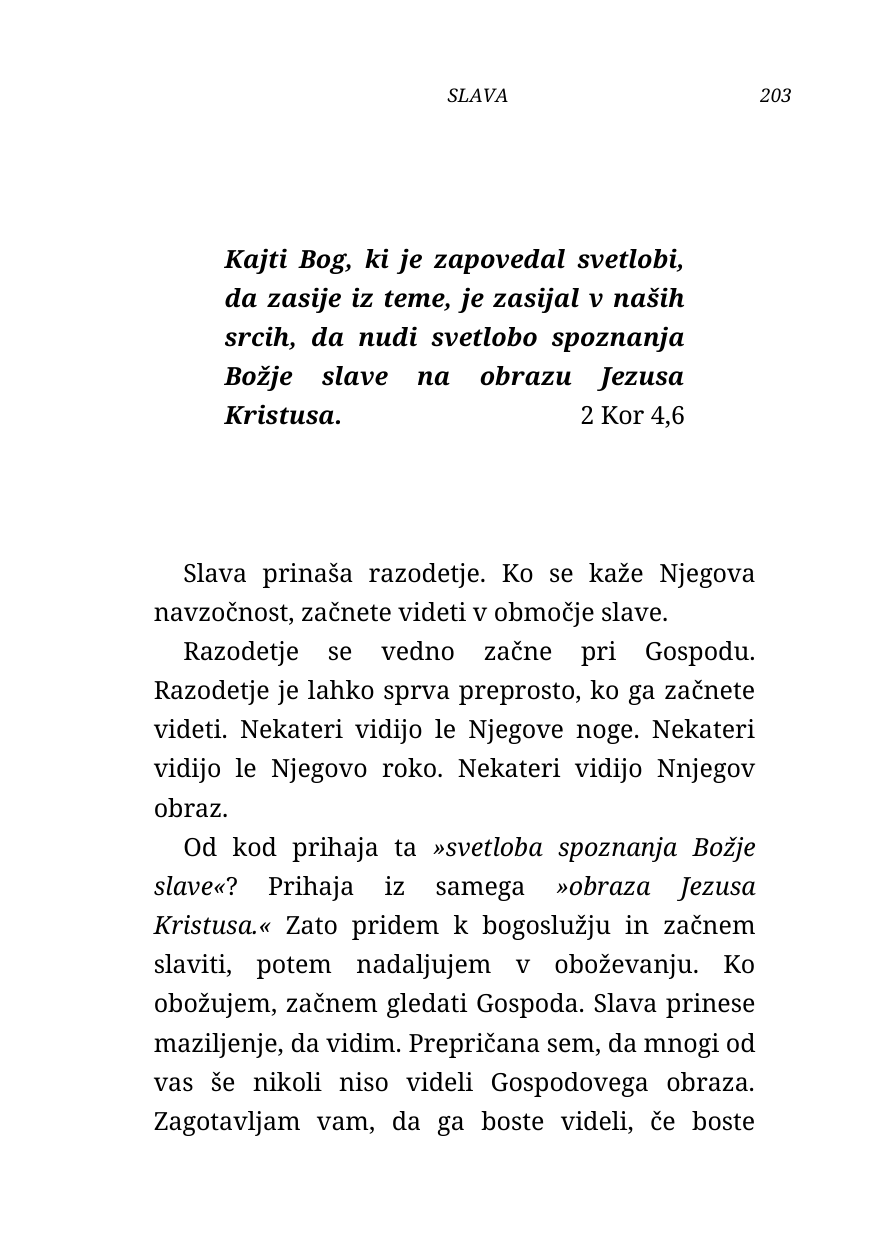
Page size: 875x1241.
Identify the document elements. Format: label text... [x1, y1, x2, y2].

text Kajti Bog, ki je zapovedal svetlobi, da zasije iz teme, je zasijal v naših srcih, da nudi svetlobo spoznanja Božje slave na obrazu Jezusa Kristusa. 2 Kor 4,6 [224, 241, 685, 432]
text Od kod prihaja ta »svetloba spoznanja Božje slave«? Prihaja iz samega »obraza Jezusa Kristusa.« Zato pridem k bogoslužju in začnem slaviti, potem nadaljujem v oboževanju. Ko obožujem, začnem gledati Gospoda. Slava prinese maziljenje, da vidim. Prepričana sem, da mnogi od vas še nikoli niso videli Gospodovega obraza. Zagotavljam vam, da ga boste videli, če boste [153, 829, 756, 1138]
text Slava prinaša razodetje. Ko se kaže Njegova navzočnost, začnete videti v območje slave. [153, 555, 756, 628]
text Razodetje se vedno začne pri Gospodu. Razodetje je lahko sprva preprosto, ko ga začnete videti. Nekateri vidijo le Njegove noge. Nekateri vidijo le Njegovo roko. Nekateri vidijo Nnjegov obraz. [153, 634, 756, 824]
